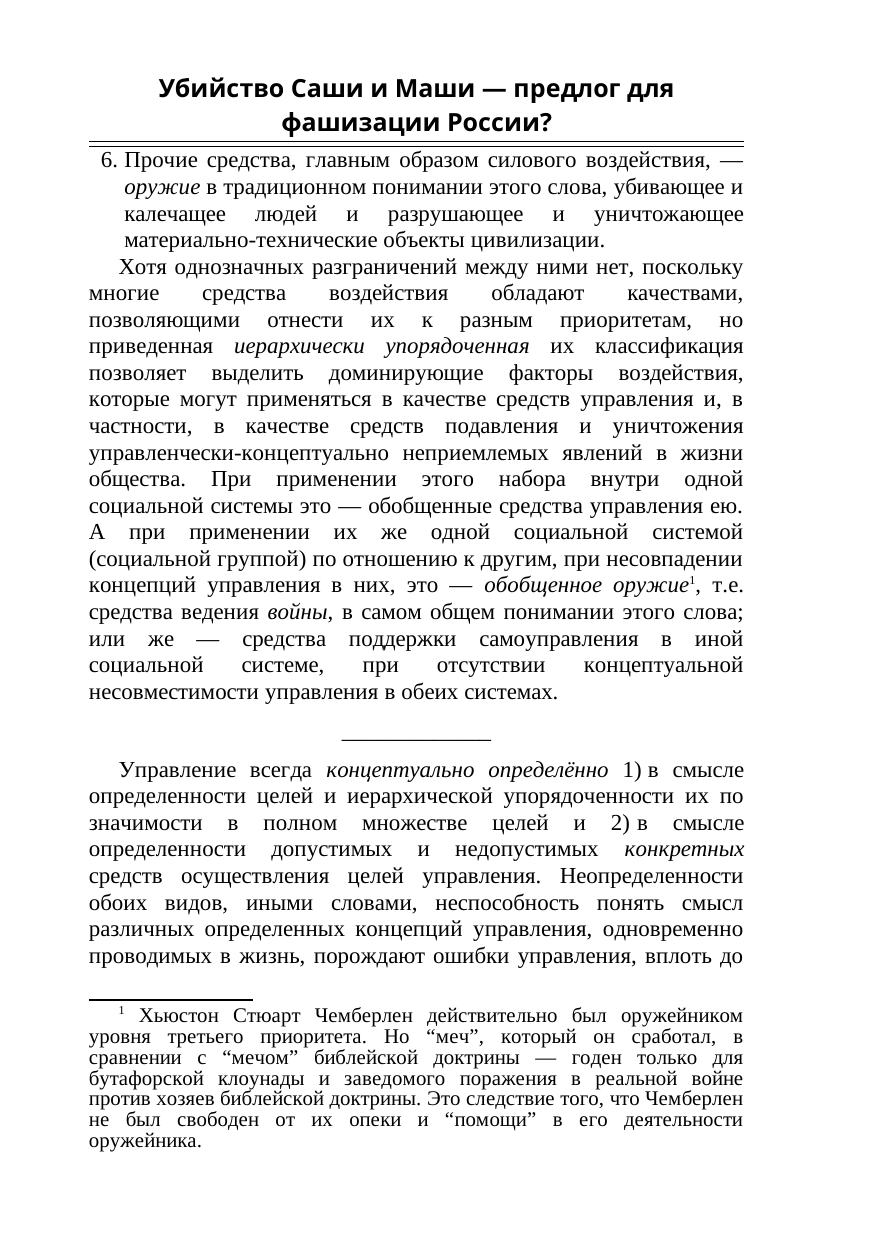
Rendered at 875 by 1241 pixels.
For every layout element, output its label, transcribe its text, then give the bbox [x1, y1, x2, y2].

text Управление всегда концептуально определённо 1) в смысле определенности целей и иерархической упорядоченности их по значимости в полном множестве целей и 2) в смысле определенности допустимых и недопустимых конкретных средств осуществления целей управления. Неопределенности обоих видов, иными словами, неспособность понять смысл различных определенных концепций управления, одновременно проводимых в жизнь, порождают ошибки управления, вплоть до [89, 756, 744, 968]
text Хьюстон Стюарт Чемберлен действительно был оружейником уровня третьего приоритета. Но “меч”, который он сработал, в сравнении с “мечом” библейской доктрины — годен только для бутафорской клоунады и заведомого поражения в реальной войне против хозяев библейской доктрины. Это следствие того, что Чемберлен не был свободен от их опеки и “помощи” в его деятельности оружейника. [89, 1006, 744, 1152]
list Прочие средства, главным образом силового воздействия, — оружие в традиционном понимании этого слова, убивающее и калечащее людей и разрушающее и уничтожающее материально-технические объекты цивилизации. [94, 147, 744, 252]
text _____________ [89, 717, 744, 743]
text Хотя однозначных разграничений между ними нет, поскольку многие средства воздействия обладают качествами, позволяющими отнести их к разным приоритетам, но приведенная иерархически упорядоченная их классификация позволяет выделить доминирующие факторы воздействия, которые могут применяться в качестве средств управления и, в частности, в качестве средств подавления и уничтожения управленчески-концептуально неприемлемых явлений в жизни общества. При применении этого набора внутри одной социальной системы это — обобщенные средства управления ею. А при применении их же одной социальной системой (социальной группой) по отношению к другим, при несовпадении концепций управления в них, это — обобщенное оружие, т.е. средства ведения войны, в самом общем понимании этого слова; или же — средства поддержки самоуправления в иной социальной системе, при отсутствии концептуальной несовместимости управления в обеих системах. [89, 252, 744, 704]
